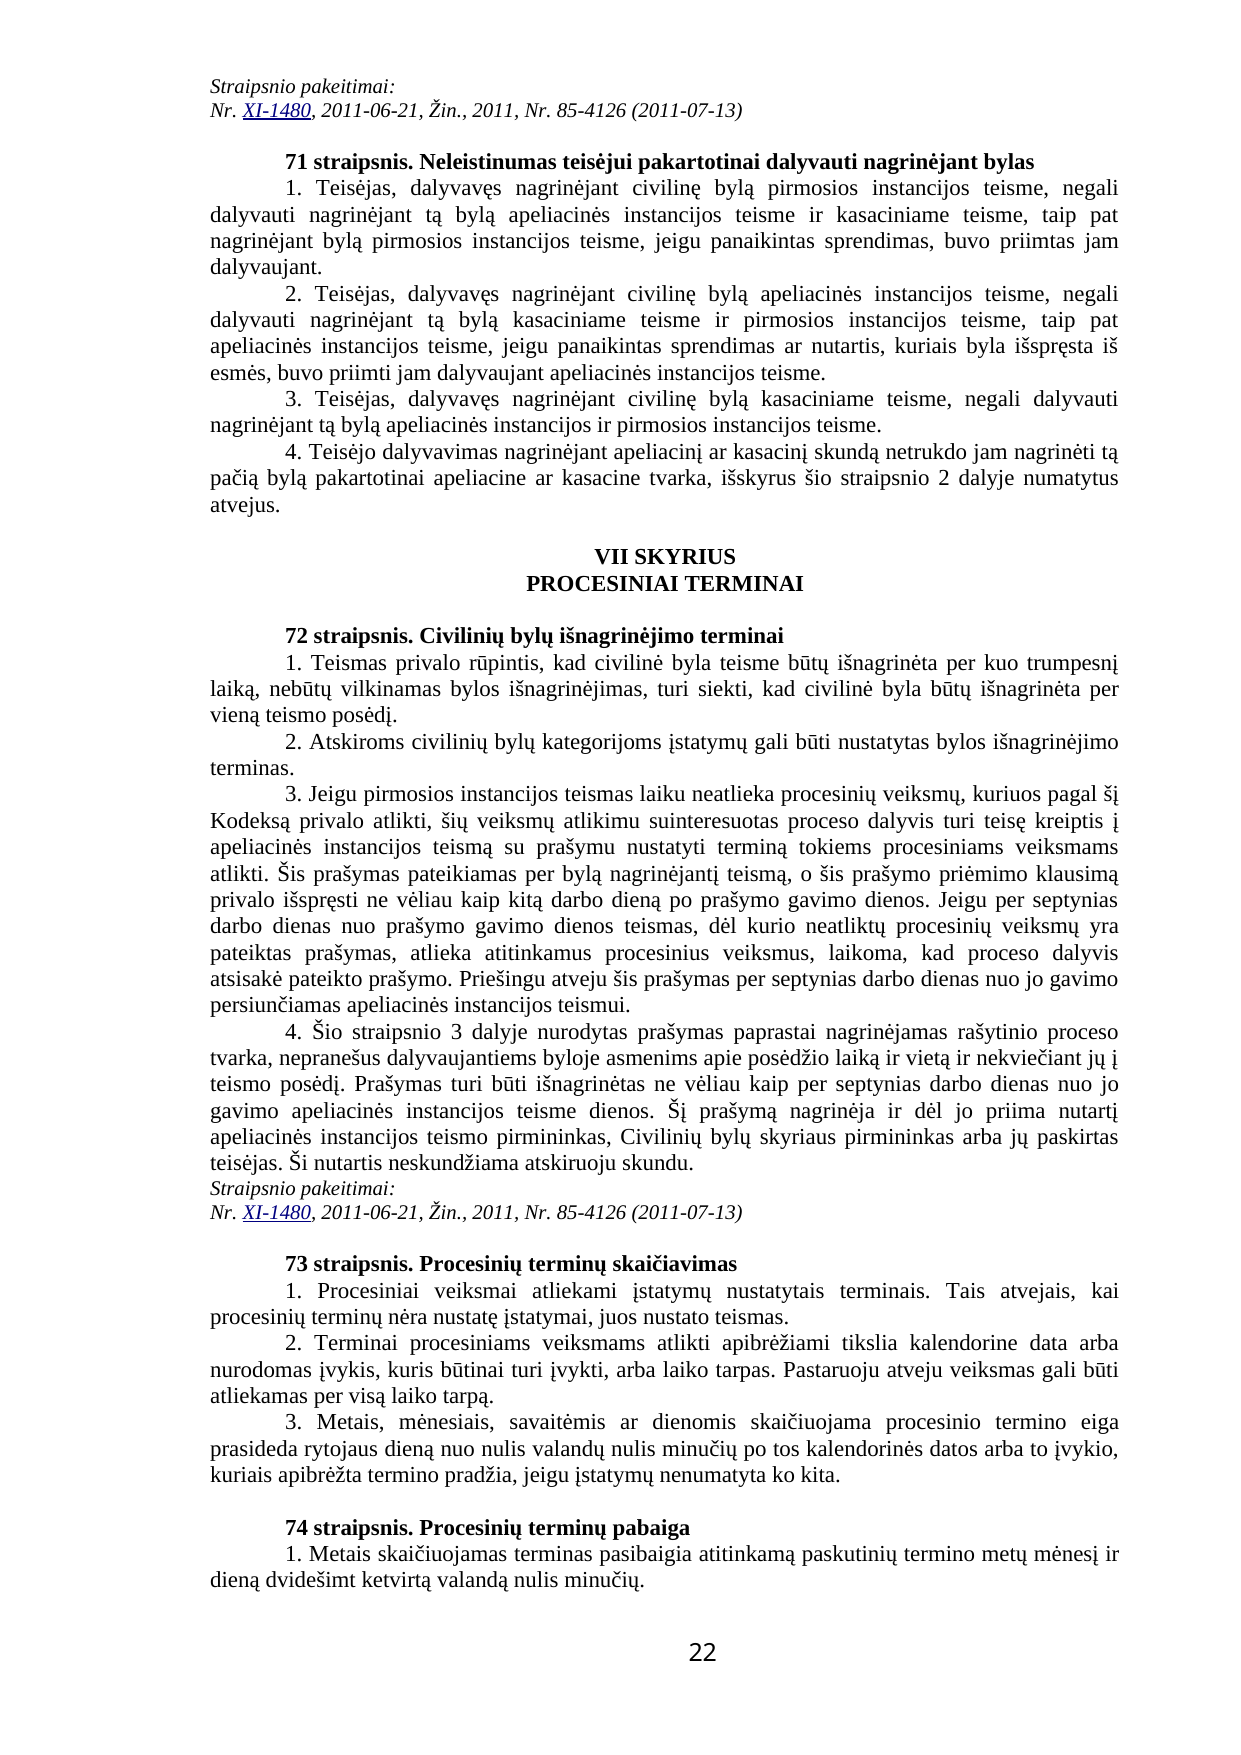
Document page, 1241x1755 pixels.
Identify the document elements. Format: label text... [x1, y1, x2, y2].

text 1. Teisėjas, dalyvavęs nagrinėjant civilinę bylą pirmosios instancijos teisme, negali dalyvauti nagrinėjant tą bylą apeliacinės instancijos teisme ir kasaciniame teisme, taip pat nagrinėjant bylą pirmosios instancijos teisme, jeigu panaikintas sprendimas, buvo priimtas jam dalyvaujant. [210, 174, 1120, 280]
subtitle VII SKYRIUS [210, 543, 1120, 570]
text 2. Teisėjas, dalyvavęs nagrinėjant civilinę bylą apeliacinės instancijos teisme, negali dalyvauti nagrinėjant tą bylą kasaciniame teisme ir pirmosios instancijos teisme, taip pat apeliacinės instancijos teisme, jeigu panaikintas sprendimas ar nutartis, kuriais byla išspręsta iš esmės, buvo priimti jam dalyvaujant apeliacinės instancijos teisme. [210, 280, 1120, 385]
subtitle Procesiniai terminai [210, 570, 1120, 596]
text 3. Jeigu pirmosios instancijos teismas laiku neatlieka procesinių veiksmų, kuriuos pagal šį Kodeksą privalo atlikti, šių veiksmų atlikimu suinteresuotas proceso dalyvis turi teisę kreiptis į apeliacinės instancijos teismą su prašymu nustatyti terminą tokiems procesiniams veiksmams atlikti. Šis prašymas pateikiamas per bylą nagrinėjantį teismą, o šis prašymo priėmimo klausimą privalo išspręsti ne vėliau kaip kitą darbo dieną po prašymo gavimo dienos. Jeigu per septynias darbo dienas nuo prašymo gavimo dienos teismas, dėl kurio neatliktų procesinių veiksmų yra pateiktas prašymas, atlieka atitinkamus procesinius veiksmus, laikoma, kad proceso dalyvis atsisakė pateikto prašymo. Priešingu atveju šis prašymas per septynias darbo dienas nuo jo gavimo persiunčiamas apeliacinės instancijos teismui. [210, 781, 1120, 1018]
text 2. Terminai procesiniams veiksmams atlikti apibrėžiami tikslia kalendorine data arba nurodomas įvykis, kuris būtinai turi įvykti, arba laiko tarpas. Pastaruoju atveju veiksmas gali būti atliekamas per visą laiko tarpą. [210, 1329, 1120, 1408]
text 71 straipsnis. Neleistinumas teisėjui pakartotinai dalyvauti nagrinėjant bylas [285, 148, 1120, 174]
text 1. Metais skaičiuojamas terminas pasibaigia atitinkamą paskutinių termino metų mėnesį ir dieną dvidešimt ketvirtą valandą nulis minučių. [210, 1540, 1120, 1593]
text 3. Metais, mėnesiais, savaitėmis ar dienomis skaičiuojama procesinio termino eiga prasideda rytojaus dieną nuo nulis valandų nulis minučių po tos kalendorinės datos arba to įvykio, kuriais apibrėžta termino pradžia, jeigu įstatymų nenumatyta ko kita. [210, 1408, 1120, 1487]
text 72 straipsnis. Civilinių bylų išnagrinėjimo terminai [210, 622, 1120, 649]
text 3. Teisėjas, dalyvavęs nagrinėjant civilinę bylą kasaciniame teisme, negali dalyvauti nagrinėjant tą bylą apeliacinės instancijos ir pirmosios instancijos teisme. [210, 385, 1120, 438]
text 4. Šio straipsnio 3 dalyje nurodytas prašymas paprastai nagrinėjamas rašytinio proceso tvarka, nepranešus dalyvaujantiems byloje asmenims apie posėdžio laiką ir vietą ir nekviečiant jų į teismo posėdį. Prašymas turi būti išnagrinėtas ne vėliau kaip per septynias darbo dienas nuo jo gavimo apeliacinės instancijos teisme dienos. Šį prašymą nagrinėja ir dėl jo priima nutartį apeliacinės instancijos teismo pirmininkas, Civilinių bylų skyriaus pirmininkas arba jų paskirtas teisėjas. Ši nutartis neskundžiama atskiruoju skundu. [210, 1018, 1120, 1176]
text 74 straipsnis. Procesinių terminų pabaiga [210, 1514, 1120, 1540]
text Straipsnio pakeitimai: [210, 1176, 1120, 1200]
text Nr. XI-1480, 2011-06-21, Žin., 2011, Nr. 85-4126 (2011-07-13) [210, 1200, 1120, 1224]
text 2. Atskiroms civilinių bylų kategorijoms įstatymų gali būti nustatytas bylos išnagrinėjimo terminas. [210, 728, 1120, 781]
text Straipsnio pakeitimai: [210, 73, 1120, 98]
text 73 straipsnis. Procesinių terminų skaičiavimas [210, 1250, 1120, 1277]
text Nr. XI-1480, 2011-06-21, Žin., 2011, Nr. 85-4126 (2011-07-13) [210, 98, 1120, 122]
text 1. Teismas privalo rūpintis, kad civilinė byla teisme būtų išnagrinėta per kuo trumpesnį laiką, nebūtų vilkinamas bylos išnagrinėjimas, turi siekti, kad civilinė byla būtų išnagrinėta per vieną teismo posėdį. [210, 649, 1120, 728]
text 1. Procesiniai veiksmai atliekami įstatymų nustatytais terminais. Tais atvejais, kai procesinių terminų nėra nustatę įstatymai, juos nustato teismas. [210, 1277, 1120, 1329]
text 4. Teisėjo dalyvavimas nagrinėjant apeliacinį ar kasacinį skundą netrukdo jam nagrinėti tą pačią bylą pakartotinai apeliacine ar kasacine tvarka, išskyrus šio straipsnio 2 dalyje numatytus atvejus. [210, 438, 1120, 517]
